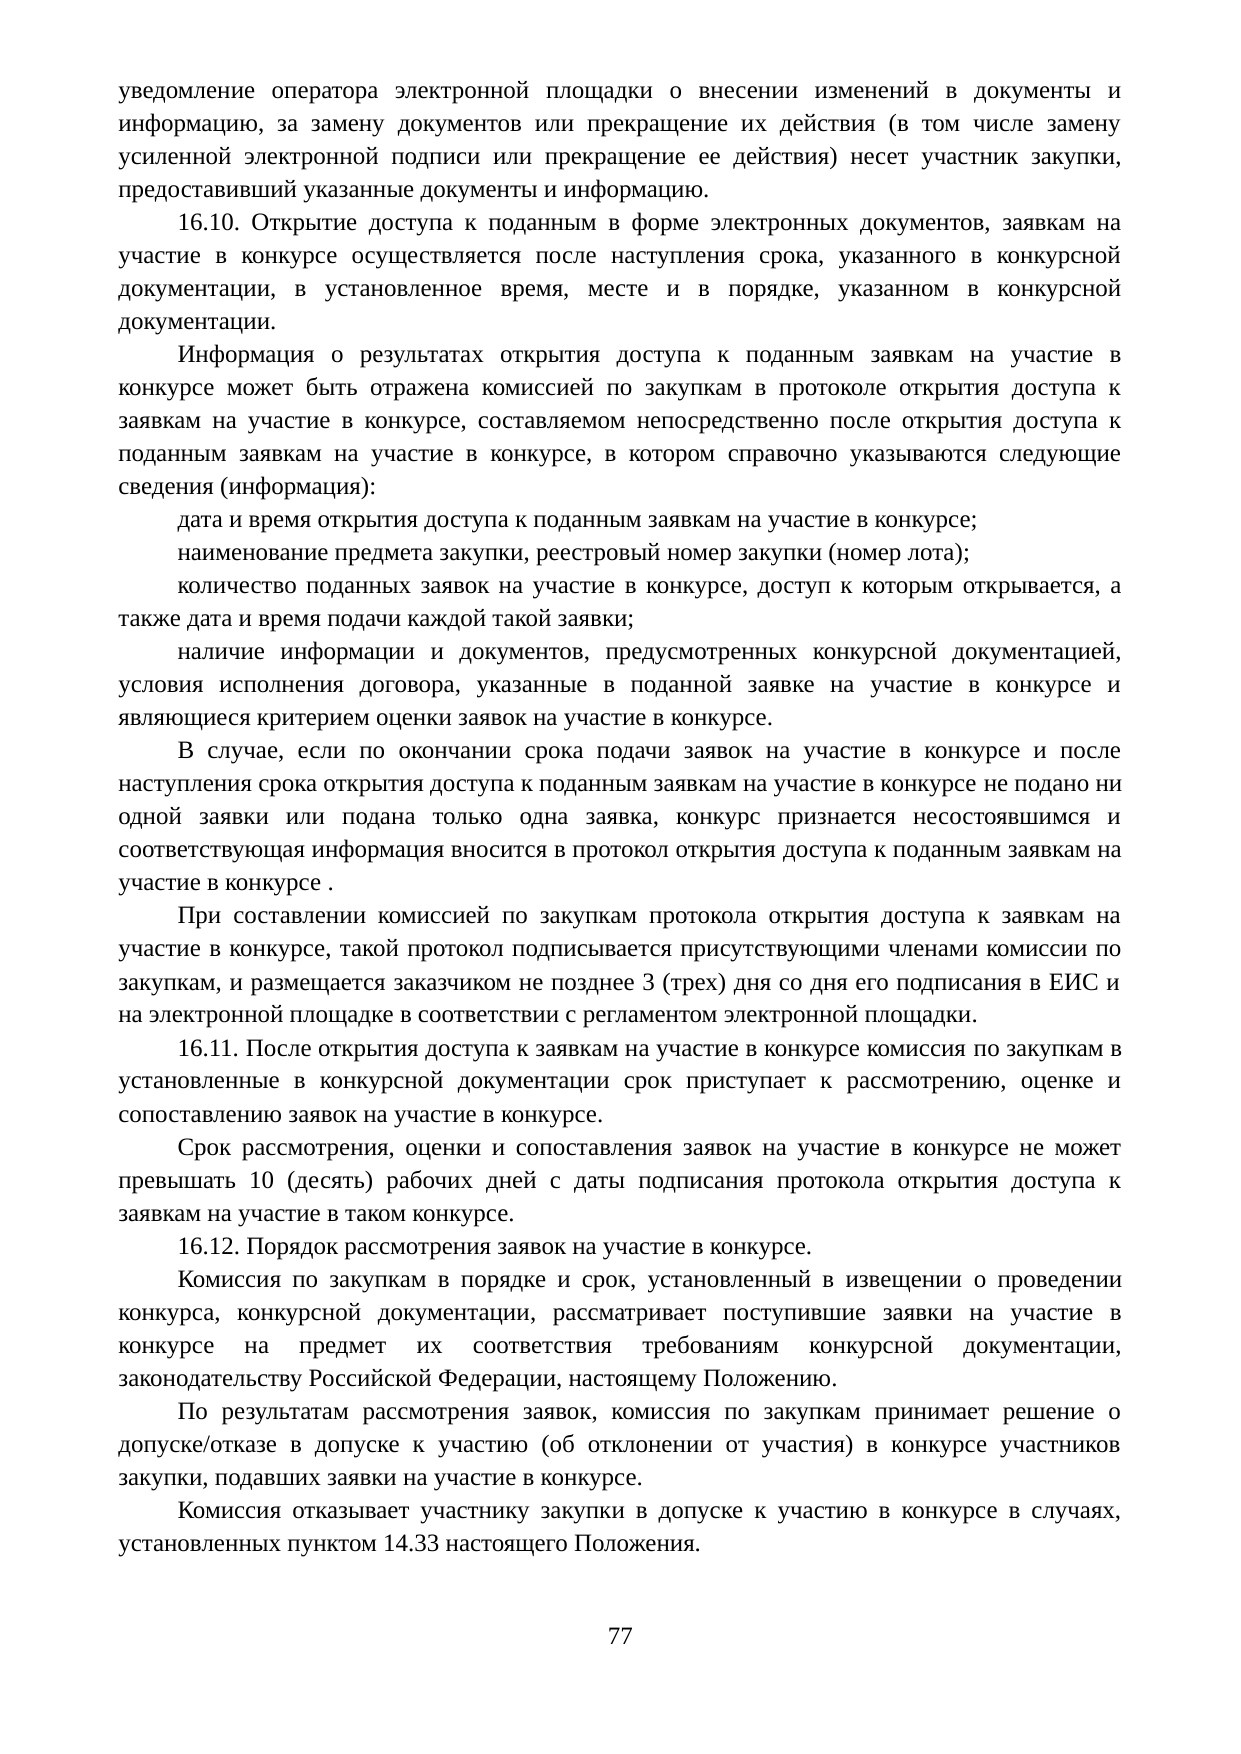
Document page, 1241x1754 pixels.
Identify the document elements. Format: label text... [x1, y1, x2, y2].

text количество поданных заявок на участие в конкурсе, доступ к которым открывается, а также дата и время подачи каждой такой заявки; [118, 570, 1122, 632]
text При составлении комиссией по закупкам протокола открытия доступа к заявкам на участие в конкурсе, такой протокол подписывается присутствующими членами комиссии по закупкам, и размещается заказчиком не позднее 3 (трех) дня со дня его подписания в ЕИС и на электронной площадке в соответствии с регламентом электронной площадки. [118, 901, 1122, 1028]
text В случае, если по окончании срока подачи заявок на участие в конкурсе и после наступления срока открытия доступа к поданным заявкам на участие в конкурсе не подано ни одной заявки или подана только одна заявка, конкурс признается несостоявшимся и соответствующая информация вносится в протокол открытия доступа к поданным заявкам на участие в конкурсе . [118, 735, 1122, 896]
text 16.12. Порядок рассмотрения заявок на участие в конкурсе. [118, 1231, 1122, 1259]
text наименование предмета закупки, реестровый номер закупки (номер лота); [118, 537, 1122, 566]
text уведомление оператора электронной площадки о внесении изменений в документы и информацию, за замену документов или прекращение их действия (в том числе замену усиленной электронной подписи или прекращение ее действия) несет участник закупки, предоставивший указанные документы и информацию. [118, 75, 1122, 203]
text 16.11. После открытия доступа к заявкам на участие в конкурсе комиссия по закупкам в установленные в конкурсной документации срок приступает к рассмотрению, оценке и сопоставлению заявок на участие в конкурсе. [118, 1033, 1122, 1127]
text 16.10. Открытие доступа к поданным в форме электронных документов, заявкам на участие в конкурсе осуществляется после наступления срока, указанного в конкурсной документации, в установленное время, месте и в порядке, указанном в конкурсной документации. [118, 207, 1122, 335]
text Комиссия по закупкам в порядке и срок, установленный в извещении о проведении конкурса, конкурсной документации, рассматривает поступившие заявки на участие в конкурсе на предмет их соответствия требованиям конкурсной документации, законодательству Российской Федерации, настоящему Положению. [118, 1264, 1122, 1392]
text дата и время открытия доступа к поданным заявкам на участие в конкурсе; [118, 504, 1122, 533]
text Информация о результатах открытия доступа к поданным заявкам на участие в конкурсе может быть отражена комиссией по закупкам в протоколе открытия доступа к заявкам на участие в конкурсе, составляемом непосредственно после открытия доступа к поданным заявкам на участие в конкурсе, в котором справочно указываются следующие сведения (информация): [118, 339, 1122, 500]
text Срок рассмотрения, оценки и сопоставления заявок на участие в конкурсе не может превышать 10 (десять) рабочих дней с даты подписания протокола открытия доступа к заявкам на участие в таком конкурсе. [118, 1132, 1122, 1226]
text По результатам рассмотрения заявок, комиссия по закупкам принимает решение о допуске/отказе в допуске к участию (об отклонении от участия) в конкурсе участников закупки, подавших заявки на участие в конкурсе. [118, 1396, 1122, 1491]
text наличие информации и документов, предусмотренных конкурсной документацией, условия исполнения договора, указанные в поданной заявке на участие в конкурсе и являющиеся критерием оценки заявок на участие в конкурсе. [118, 636, 1122, 731]
text Комиссия отказывает участнику закупки в допуске к участию в конкурсе в случаях, установленных пунктом 14.33 настоящего Положения. [118, 1495, 1122, 1557]
